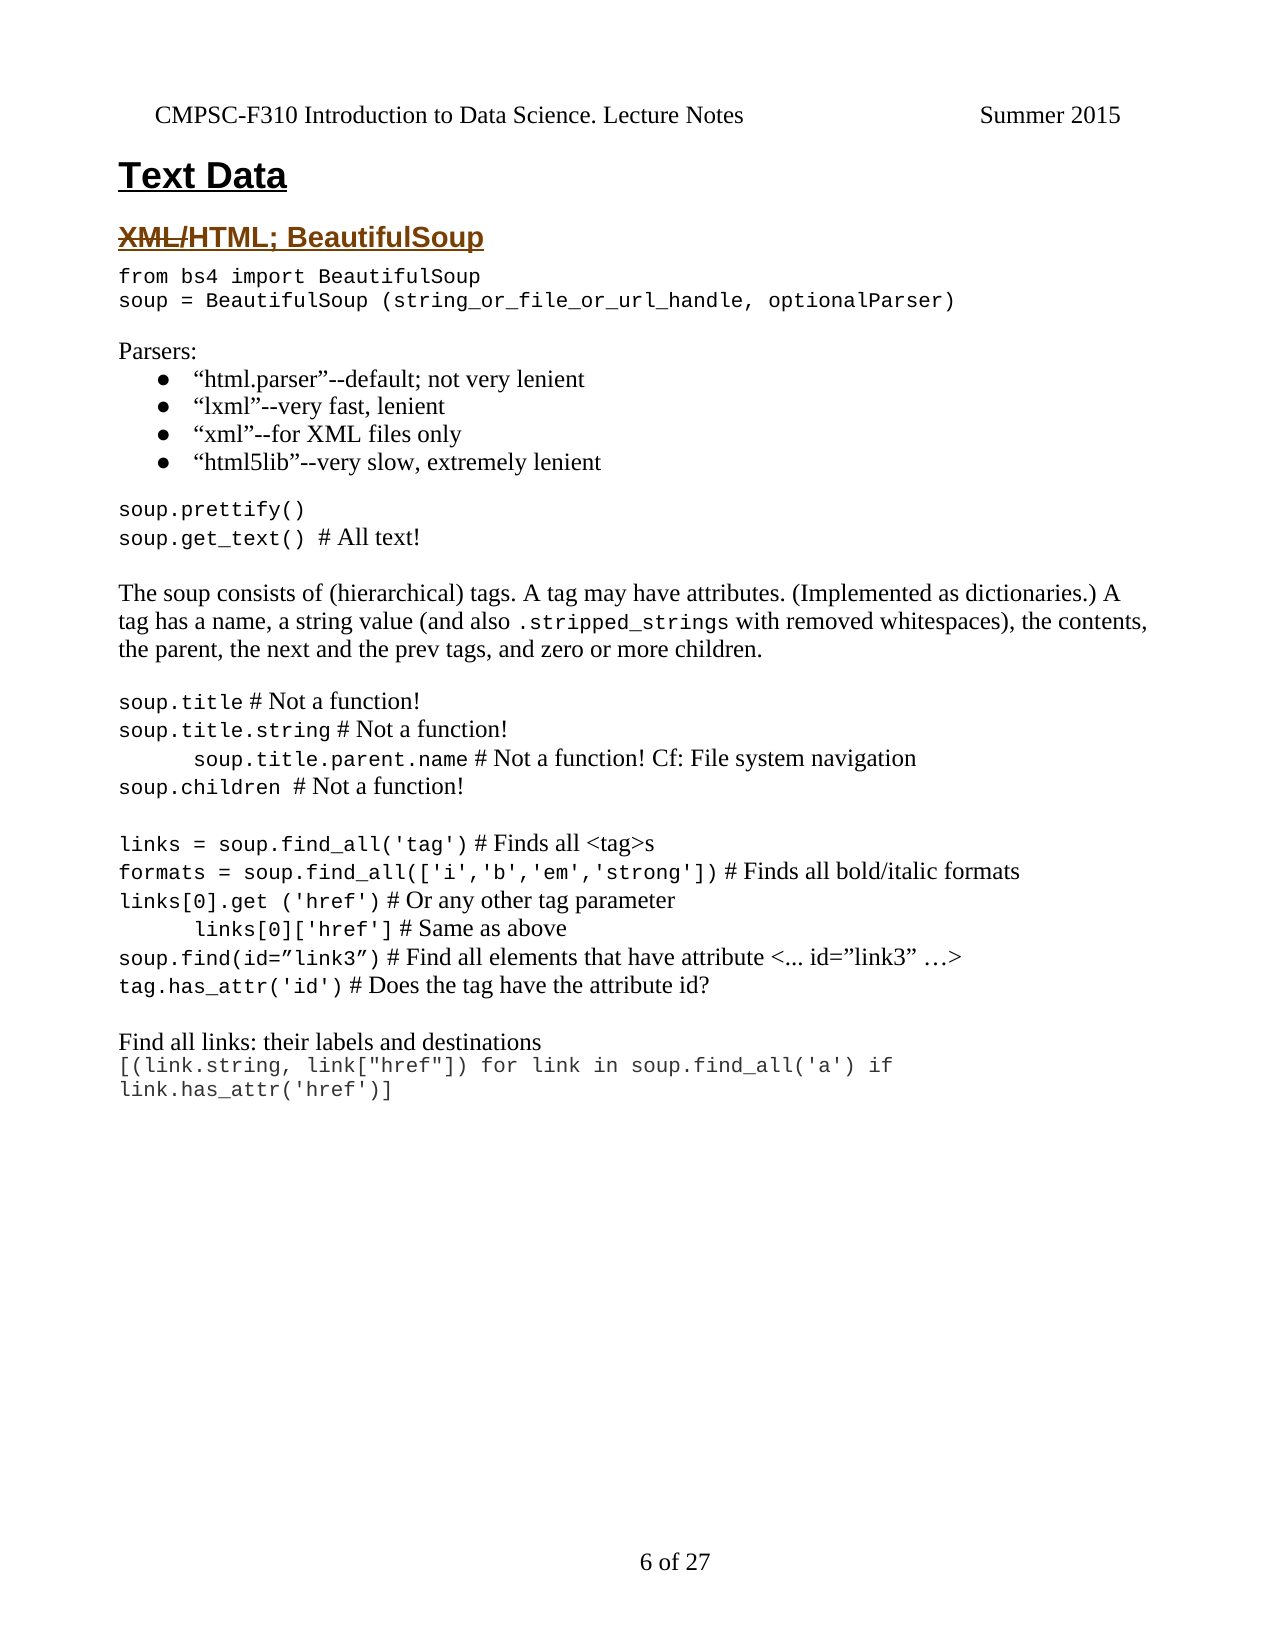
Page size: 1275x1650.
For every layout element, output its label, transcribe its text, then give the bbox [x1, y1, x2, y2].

text Parsers: [118, 337, 1157, 365]
text [(link.string, link["href"]) for link in soup.find_all('a') if link.has_attr('href')] [118, 1055, 1157, 1103]
subtitle XML/HTML; BeautifulSoup [118, 221, 1157, 254]
list “xml”--for XML files only [156, 420, 1157, 448]
text from bs4 import BeautifulSoup [118, 266, 1157, 290]
text tag.has_attr('id') # Does the tag have the attribute id? [118, 971, 1157, 1000]
text soup.get_text() # All text! [118, 523, 1157, 551]
text soup.title.string # Not a function! [118, 715, 1157, 744]
text Find all links: their labels and destinations [118, 1028, 1157, 1055]
subtitle Text Data [118, 154, 1157, 196]
text links = soup.find_all('tag') # Finds all <tag>s [118, 829, 1157, 857]
text soup.title # Not a function! [118, 687, 1157, 715]
text formats = soup.find_all(['i','b','em','strong']) # Finds all bold/italic formats [118, 857, 1157, 886]
text soup.find(id=”link3”) # Find all elements that have attribute <... id=”link3” …> [118, 943, 1157, 971]
list “html.parser”--default; not very lenient [156, 365, 1157, 392]
text soup.title.parent.name # Not a function! Cf: File system navigation [118, 744, 1157, 772]
text soup.children # Not a function! [118, 772, 1157, 801]
text soup = BeautifulSoup (string_or_file_or_url_handle, optionalParser) [118, 290, 1157, 313]
text links[0]['href'] # Same as above [118, 914, 1157, 943]
text The soup consists of (hierarchical) tags. A tag may have attributes. (Implemented as dictionaries.) A tag has a name, a string value (and also .stripped_strings with removed whitespaces), the contents, the parent, the next and the prev tags, and zero or more children. [118, 579, 1157, 663]
text links[0].get ('href') # Or any other tag parameter [118, 886, 1157, 914]
text soup.prettify() [118, 499, 1157, 523]
list “lxml”--very fast, lenient [156, 392, 1157, 420]
list “html5lib”--very slow, extremely lenient [156, 448, 1157, 476]
